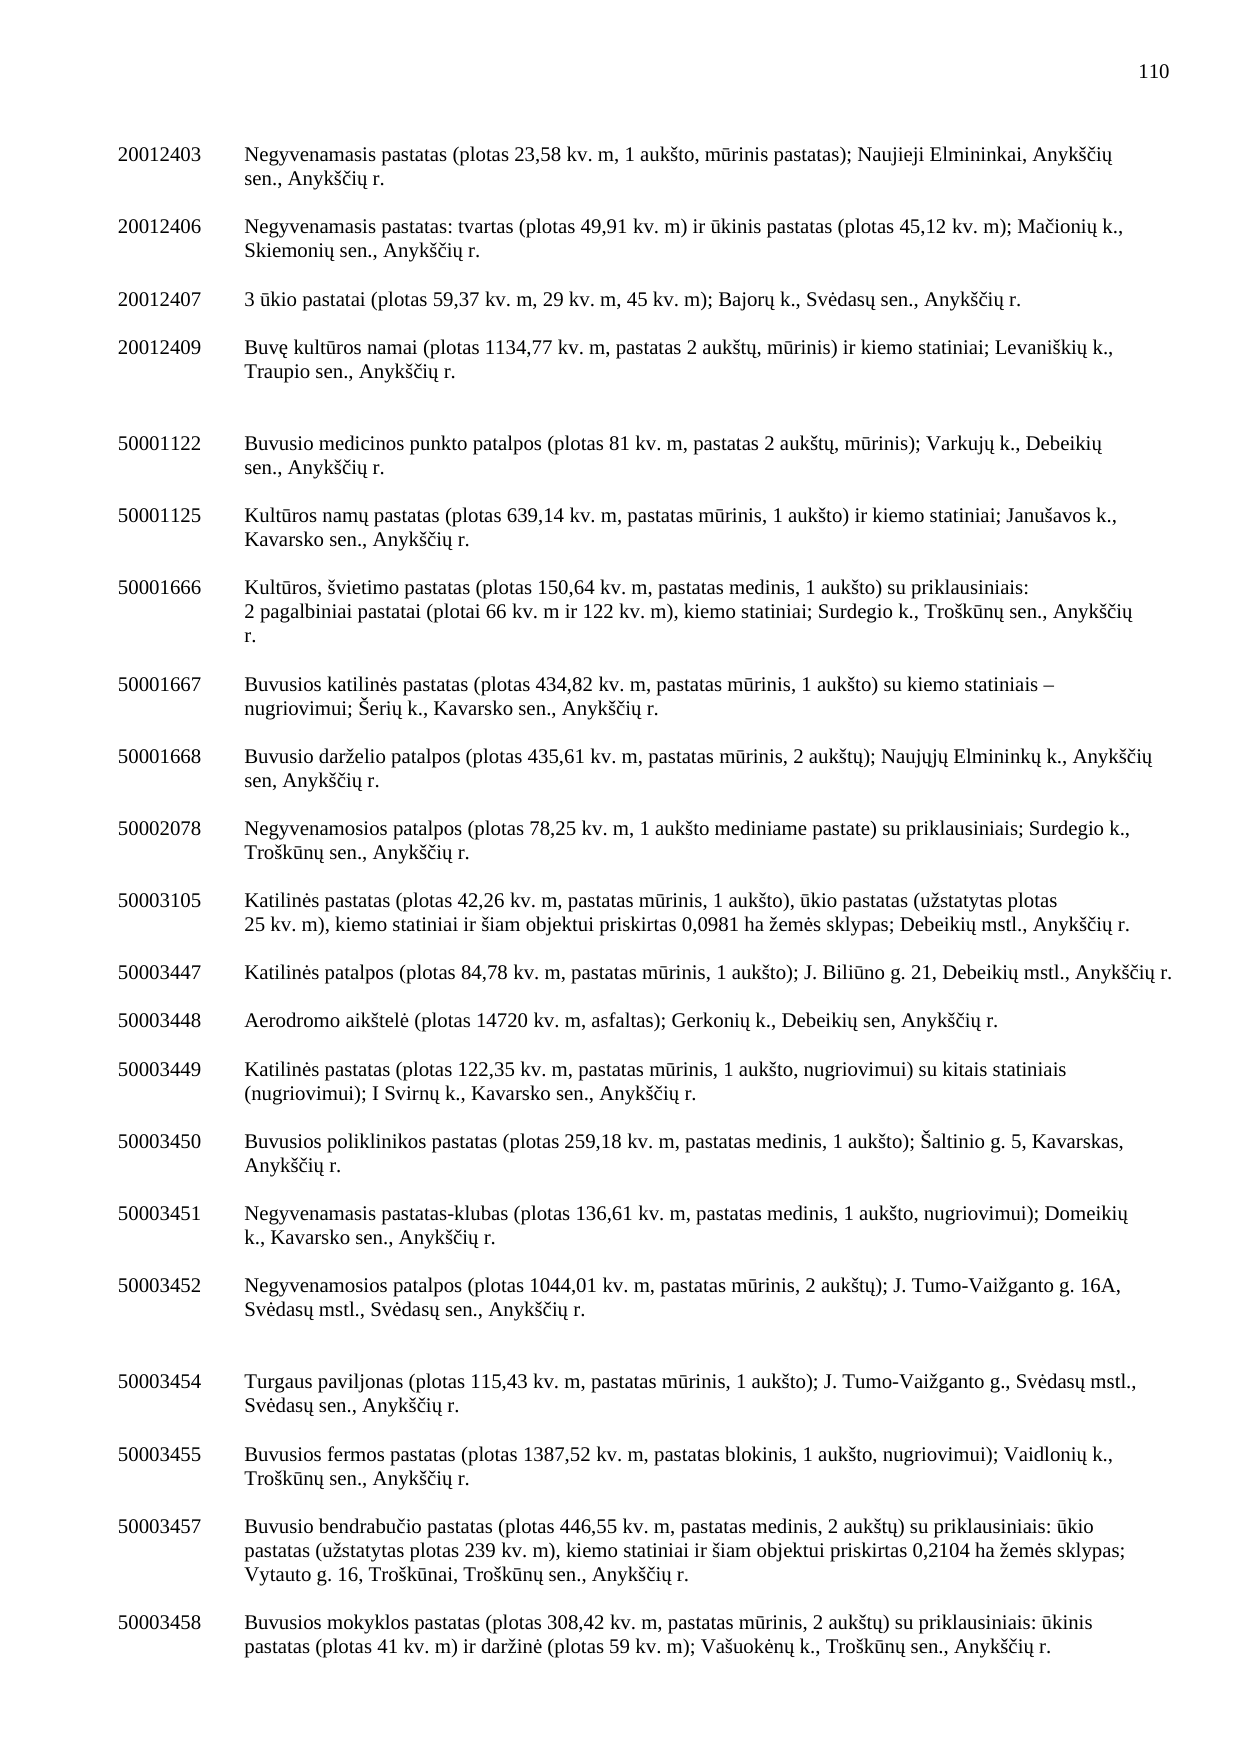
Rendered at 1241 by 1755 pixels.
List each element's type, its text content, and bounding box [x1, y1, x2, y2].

table_cell [1193, 142, 1198, 190]
table_cell [1178, 287, 1192, 311]
table_cell [1198, 1129, 1207, 1177]
table_cell [1163, 142, 1178, 190]
table_cell [1148, 142, 1163, 190]
table_cell [1163, 335, 1178, 383]
table_cell [1148, 1369, 1163, 1417]
table_cell [1207, 431, 1240, 479]
table_cell [101, 1345, 1198, 1369]
table_cell [1148, 214, 1163, 262]
table_cell Negyvenamasis pastatas: tvartas (plotas 49,91 kv. m) ir ūkinis pastatas (plotas 45,12 kv. m); Mačionių k., Skiemonių sen., Anykščių r. [233, 214, 1148, 262]
table_cell [1207, 1009, 1240, 1032]
table_cell [1193, 1129, 1198, 1177]
table_cell [101, 383, 1198, 407]
table_cell [1207, 888, 1240, 936]
table_cell [1198, 1442, 1207, 1490]
table_cell [1207, 1369, 1240, 1417]
table_cell [1178, 816, 1192, 864]
table_cell [1163, 1057, 1178, 1105]
table_cell Kultūros namų pastatas (plotas 639,14 kv. m, pastatas mūrinis, 1 aukšto) ir kiemo statiniai; Janušavos k., Kavarsko sen., Anykščių r. [233, 503, 1148, 551]
table_cell [1207, 792, 1240, 816]
table_cell [101, 407, 1198, 431]
table_cell [1207, 1105, 1240, 1129]
table_cell [1207, 1177, 1240, 1201]
table_cell [1198, 1105, 1207, 1129]
table_cell 20012409 [101, 335, 233, 383]
table_cell [1207, 335, 1240, 383]
table_cell [1148, 575, 1163, 647]
table_cell [1148, 335, 1163, 383]
table_cell [1198, 263, 1207, 287]
table_cell [1207, 479, 1240, 503]
table_cell [1148, 1201, 1163, 1249]
table_cell [1207, 1249, 1240, 1273]
table_cell [1198, 1610, 1207, 1658]
table_cell [1148, 1057, 1163, 1105]
table_cell [1207, 1418, 1240, 1442]
table_cell [1198, 1177, 1207, 1201]
table_cell [1163, 1009, 1178, 1032]
table_cell [1148, 1442, 1163, 1490]
table_cell [1148, 672, 1163, 720]
table_cell 50001667 [101, 672, 233, 720]
table_cell [101, 1033, 1198, 1057]
table_cell [1207, 864, 1240, 888]
table_cell [101, 1249, 1198, 1273]
table_cell [1193, 1610, 1198, 1658]
table_cell [1148, 816, 1163, 864]
table_cell 20012406 [101, 214, 233, 262]
table_cell [1198, 335, 1207, 383]
table_cell [1207, 1033, 1240, 1057]
table_cell [1207, 1514, 1240, 1586]
table_cell [1193, 335, 1198, 383]
table_cell [1198, 214, 1207, 262]
table_cell Buvę kultūros namai (plotas 1134,77 kv. m, pastatas 2 aukštų, mūrinis) ir kiemo statiniai; Levaniškių k., Traupio sen., Anykščių r. [233, 335, 1148, 383]
table_cell [1163, 503, 1178, 551]
table_cell [1198, 142, 1207, 190]
table_cell Katilinės patalpos (plotas 84,78 kv. m, pastatas mūrinis, 1 aukšto); J. Biliūno g. 21, Debeikių mstl., Anykščių r. [233, 960, 1192, 984]
table_cell Kultūros, švietimo pastatas (plotas 150,64 kv. m, pastatas medinis, 1 aukšto) su priklausiniais: 2 pagalbiniai pastatai (plotai 66 kv. m ir 122 kv. m), kiemo statiniai; Surdegio k., Troškūnų sen., Anykščių r. [233, 575, 1148, 647]
table_cell [1198, 287, 1207, 311]
table_cell [1207, 383, 1240, 407]
table_cell [1163, 1129, 1178, 1177]
table_cell 50003447 [101, 960, 233, 984]
table_cell 50001122 [101, 431, 233, 479]
table_cell [1193, 1369, 1198, 1417]
table_cell [1207, 720, 1240, 744]
table_cell 50001668 [101, 744, 233, 792]
table_cell [1193, 1057, 1198, 1105]
table_cell [1207, 214, 1240, 262]
table_cell Buvusio darželio patalpos (plotas 435,61 kv. m, pastatas mūrinis, 2 aukštų); Naujųjų Elmininkų k., Anykščių sen, Anykščių r. [233, 744, 1178, 792]
table_cell [1178, 1610, 1192, 1658]
table_cell [1198, 190, 1207, 214]
table_cell [1198, 1009, 1207, 1032]
table_cell [1207, 1658, 1240, 1682]
table_cell [1198, 1249, 1207, 1273]
table_cell [1178, 1514, 1192, 1586]
table_cell 50003458 [101, 1610, 233, 1658]
table_cell [1207, 744, 1240, 792]
table_cell [1207, 1345, 1240, 1369]
table_cell [1198, 575, 1207, 647]
table_cell 50002078 [101, 816, 233, 864]
table_cell 50003451 [101, 1201, 233, 1249]
table_cell [1198, 816, 1207, 864]
table_cell [1193, 575, 1198, 647]
table_cell [1163, 287, 1178, 311]
table_cell [1207, 816, 1240, 864]
table_cell [1193, 1514, 1198, 1586]
table_cell Katilinės pastatas (plotas 122,35 kv. m, pastatas mūrinis, 1 aukšto, nugriovimui) su kitais statiniais (nugriovimui); I Svirnų k., Kavarsko sen., Anykščių r. [233, 1057, 1148, 1105]
table_cell [101, 263, 1198, 287]
table_cell [1178, 1442, 1192, 1490]
table_cell [101, 190, 1198, 214]
table_cell [1163, 816, 1178, 864]
table_cell [1207, 575, 1240, 647]
table_cell 3 ūkio pastatai (plotas 59,37 kv. m, 29 kv. m, 45 kv. m); Bajorų k., Svėdasų sen., Anykščių r. [233, 287, 1148, 311]
table_cell [1148, 888, 1163, 936]
table_cell [1198, 672, 1207, 720]
table_cell [1193, 960, 1198, 984]
table_cell [1193, 888, 1198, 936]
table_cell [1193, 1273, 1198, 1321]
table_cell [101, 984, 1198, 1008]
table_cell [1198, 551, 1207, 575]
table_cell [1207, 1610, 1240, 1658]
table_cell [1207, 287, 1240, 311]
table_cell 50003457 [101, 1514, 233, 1586]
table_cell [101, 1658, 1198, 1682]
table_cell Negyvenamasis pastatas-klubas (plotas 136,61 kv. m, pastatas medinis, 1 aukšto, nugriovimui); Domeikių k., Kavarsko sen., Anykščių r. [233, 1201, 1148, 1249]
table_cell [1178, 214, 1192, 262]
table_cell [1163, 1369, 1178, 1417]
table_cell [1148, 1514, 1163, 1586]
table_cell [1198, 1345, 1207, 1369]
table_cell [1198, 744, 1207, 792]
table_cell [1198, 1321, 1207, 1345]
table_cell [1148, 431, 1163, 479]
table_cell [1198, 1658, 1207, 1682]
table_cell 50003450 [101, 1129, 233, 1177]
table_cell [1163, 672, 1178, 720]
table_cell [101, 792, 1198, 816]
table_cell [1178, 1009, 1192, 1032]
table_cell [1207, 1129, 1240, 1177]
table_cell 20012407 [101, 287, 233, 311]
table_cell 50003448 [101, 1009, 233, 1032]
table_cell [1207, 503, 1240, 551]
table_cell [1198, 984, 1207, 1008]
table_cell [1198, 407, 1207, 431]
table_cell [101, 648, 1198, 672]
table_cell [101, 118, 1198, 142]
table_cell [1198, 1369, 1207, 1417]
table_cell [1198, 311, 1207, 335]
table_cell [1207, 672, 1240, 720]
table_cell [1198, 864, 1207, 888]
table_cell [1207, 1442, 1240, 1490]
table_cell [1198, 792, 1207, 816]
table_cell [1178, 744, 1192, 792]
table_cell Aerodromo aikštelė (plotas 14720 kv. m, asfaltas); Gerkonių k., Debeikių sen, Anykščių r. [233, 1009, 1148, 1032]
table_cell [1178, 1057, 1192, 1105]
table_cell [1163, 888, 1178, 936]
table_cell [101, 551, 1198, 575]
table_cell [1198, 648, 1207, 672]
table_cell [1198, 1057, 1207, 1105]
table_cell [1193, 672, 1198, 720]
table_cell Buvusios mokyklos pastatas (plotas 308,42 kv. m, pastatas mūrinis, 2 aukštų) su priklausiniais: ūkinis pastatas (plotas 41 kv. m) ir daržinė (plotas 59 kv. m); Vašuokėnų k., Troškūnų sen., Anykščių r. [233, 1610, 1148, 1658]
table_cell [101, 1490, 1198, 1514]
table_cell 50003449 [101, 1057, 233, 1105]
table_cell [1198, 1514, 1207, 1586]
table_cell [1207, 960, 1240, 984]
table_cell [1178, 1369, 1192, 1417]
table_cell [1207, 311, 1240, 335]
table_cell [1193, 503, 1198, 551]
table_cell [1198, 383, 1207, 407]
table_cell 50003452 [101, 1273, 233, 1321]
table_cell [1163, 1442, 1178, 1490]
table_cell Buvusios katilinės pastatas (plotas 434,82 kv. m, pastatas mūrinis, 1 aukšto) su kiemo statiniais – nugriovimui; Šerių k., Kavarsko sen., Anykščių r. [233, 672, 1148, 720]
table_cell [101, 1177, 1198, 1201]
table_cell [1207, 1273, 1240, 1321]
table_cell [1207, 1586, 1240, 1610]
table_cell [1178, 1273, 1192, 1321]
table_cell [1198, 936, 1207, 960]
table_cell [1207, 1201, 1240, 1249]
table_cell [1148, 1009, 1163, 1032]
table_cell [1163, 1610, 1178, 1658]
table_cell [101, 1418, 1198, 1442]
table_cell [1163, 575, 1178, 647]
table_cell [101, 1586, 1198, 1610]
table_cell [1178, 142, 1192, 190]
table_cell [101, 479, 1198, 503]
table_cell Negyvenamosios patalpos (plotas 78,25 kv. m, 1 aukšto mediniame pastate) su priklausiniais; Surdegio k., Troškūnų sen., Anykščių r. [233, 816, 1148, 864]
table_cell [1178, 672, 1192, 720]
table_cell Buvusio bendrabučio pastatas (plotas 446,55 kv. m, pastatas medinis, 2 aukštų) su priklausiniais: ūkio pastatas (užstatytas plotas 239 kv. m), kiemo statiniai ir šiam objektui priskirtas 0,2104 ha žemės sklypas; Vytauto g. 16, Troškūnai, Troškūnų sen., Anykščių r. [233, 1514, 1148, 1586]
table_cell [101, 720, 1198, 744]
table_cell [1207, 118, 1240, 142]
table_cell Buvusios fermos pastatas (plotas 1387,52 kv. m, pastatas blokinis, 1 aukšto, nugriovimui); Vaidlonių k., Troškūnų sen., Anykščių r. [233, 1442, 1148, 1490]
table_cell [1163, 431, 1178, 479]
table_cell [1198, 118, 1207, 142]
table_cell [1193, 744, 1198, 792]
table_cell [1148, 287, 1163, 311]
table_cell [1193, 431, 1198, 479]
table_cell [1193, 1442, 1198, 1490]
table_cell [101, 311, 1198, 335]
table_cell [1148, 1610, 1163, 1658]
table_cell [1193, 1201, 1198, 1249]
table_cell [1193, 214, 1198, 262]
table_cell [1178, 575, 1192, 647]
table_cell [1193, 287, 1198, 311]
table_cell [1178, 888, 1192, 936]
table_cell [101, 864, 1198, 888]
table_cell [1207, 190, 1240, 214]
table_cell Negyvenamosios patalpos (plotas 1044,01 kv. m, pastatas mūrinis, 2 aukštų); J. Tumo-Vaižganto g. 16A, Svėdasų mstl., Svėdasų sen., Anykščių r. [233, 1273, 1178, 1321]
table_cell [1207, 1057, 1240, 1105]
table_cell 20012403 [101, 142, 233, 190]
table_cell [1178, 1201, 1192, 1249]
table_cell [1198, 1586, 1207, 1610]
table_cell [1198, 1273, 1207, 1321]
table_cell Buvusio medicinos punkto patalpos (plotas 81 kv. m, pastatas 2 aukštų, mūrinis); Varkujų k., Debeikių sen., Anykščių r. [233, 431, 1148, 479]
table_cell [1207, 142, 1240, 190]
table_cell 50003455 [101, 1442, 233, 1490]
table_cell Negyvenamasis pastatas (plotas 23,58 kv. m, 1 aukšto, mūrinis pastatas); Naujieji Elmininkai, Anykščių sen., Anykščių r. [233, 142, 1148, 190]
table_cell [1198, 1033, 1207, 1057]
table_cell [1193, 816, 1198, 864]
table_cell [1163, 1201, 1178, 1249]
table_cell 50003454 [101, 1369, 233, 1417]
table_cell [1198, 503, 1207, 551]
table_cell [1198, 960, 1207, 984]
table_cell [1198, 431, 1207, 479]
table_cell 50001666 [101, 575, 233, 647]
table_cell [1207, 984, 1240, 1008]
table_cell [1207, 407, 1240, 431]
table_cell [101, 1321, 1198, 1345]
table_cell Buvusios poliklinikos pastatas (plotas 259,18 kv. m, pastatas medinis, 1 aukšto); Šaltinio g. 5, Kavarskas, Anykščių r. [233, 1129, 1148, 1177]
table_cell [1193, 1009, 1198, 1032]
table_cell [1178, 431, 1192, 479]
table_cell 50001125 [101, 503, 233, 551]
table_cell [1148, 1129, 1163, 1177]
table_cell [1178, 503, 1192, 551]
table_cell [1207, 263, 1240, 287]
table_cell [1207, 936, 1240, 960]
table_cell [101, 936, 1198, 960]
table_cell [1207, 551, 1240, 575]
table_cell [1178, 335, 1192, 383]
table_cell [1207, 1321, 1240, 1345]
table_cell Katilinės pastatas (plotas 42,26 kv. m, pastatas mūrinis, 1 aukšto), ūkio pastatas (užstatytas plotas 25 kv. m), kiemo statiniai ir šiam objektui priskirtas 0,0981 ha žemės sklypas; Debeikių mstl., Anykščių r. [233, 888, 1148, 936]
table_cell Turgaus paviljonas (plotas 115,43 kv. m, pastatas mūrinis, 1 aukšto); J. Tumo-Vaižganto g., Svėdasų mstl., Svėdasų sen., Anykščių r. [233, 1369, 1148, 1417]
table_cell [1198, 888, 1207, 936]
table_cell [1198, 1490, 1207, 1514]
table_cell [1163, 214, 1178, 262]
table_cell [1198, 479, 1207, 503]
table_cell [1163, 1514, 1178, 1586]
table_cell [1207, 1490, 1240, 1514]
table_cell [1198, 1418, 1207, 1442]
table_cell [1207, 648, 1240, 672]
table_cell [1178, 1129, 1192, 1177]
table_cell 50003105 [101, 888, 233, 936]
table_cell [1148, 503, 1163, 551]
table_cell [101, 1105, 1198, 1129]
table_cell [1198, 720, 1207, 744]
table_cell [1198, 1201, 1207, 1249]
